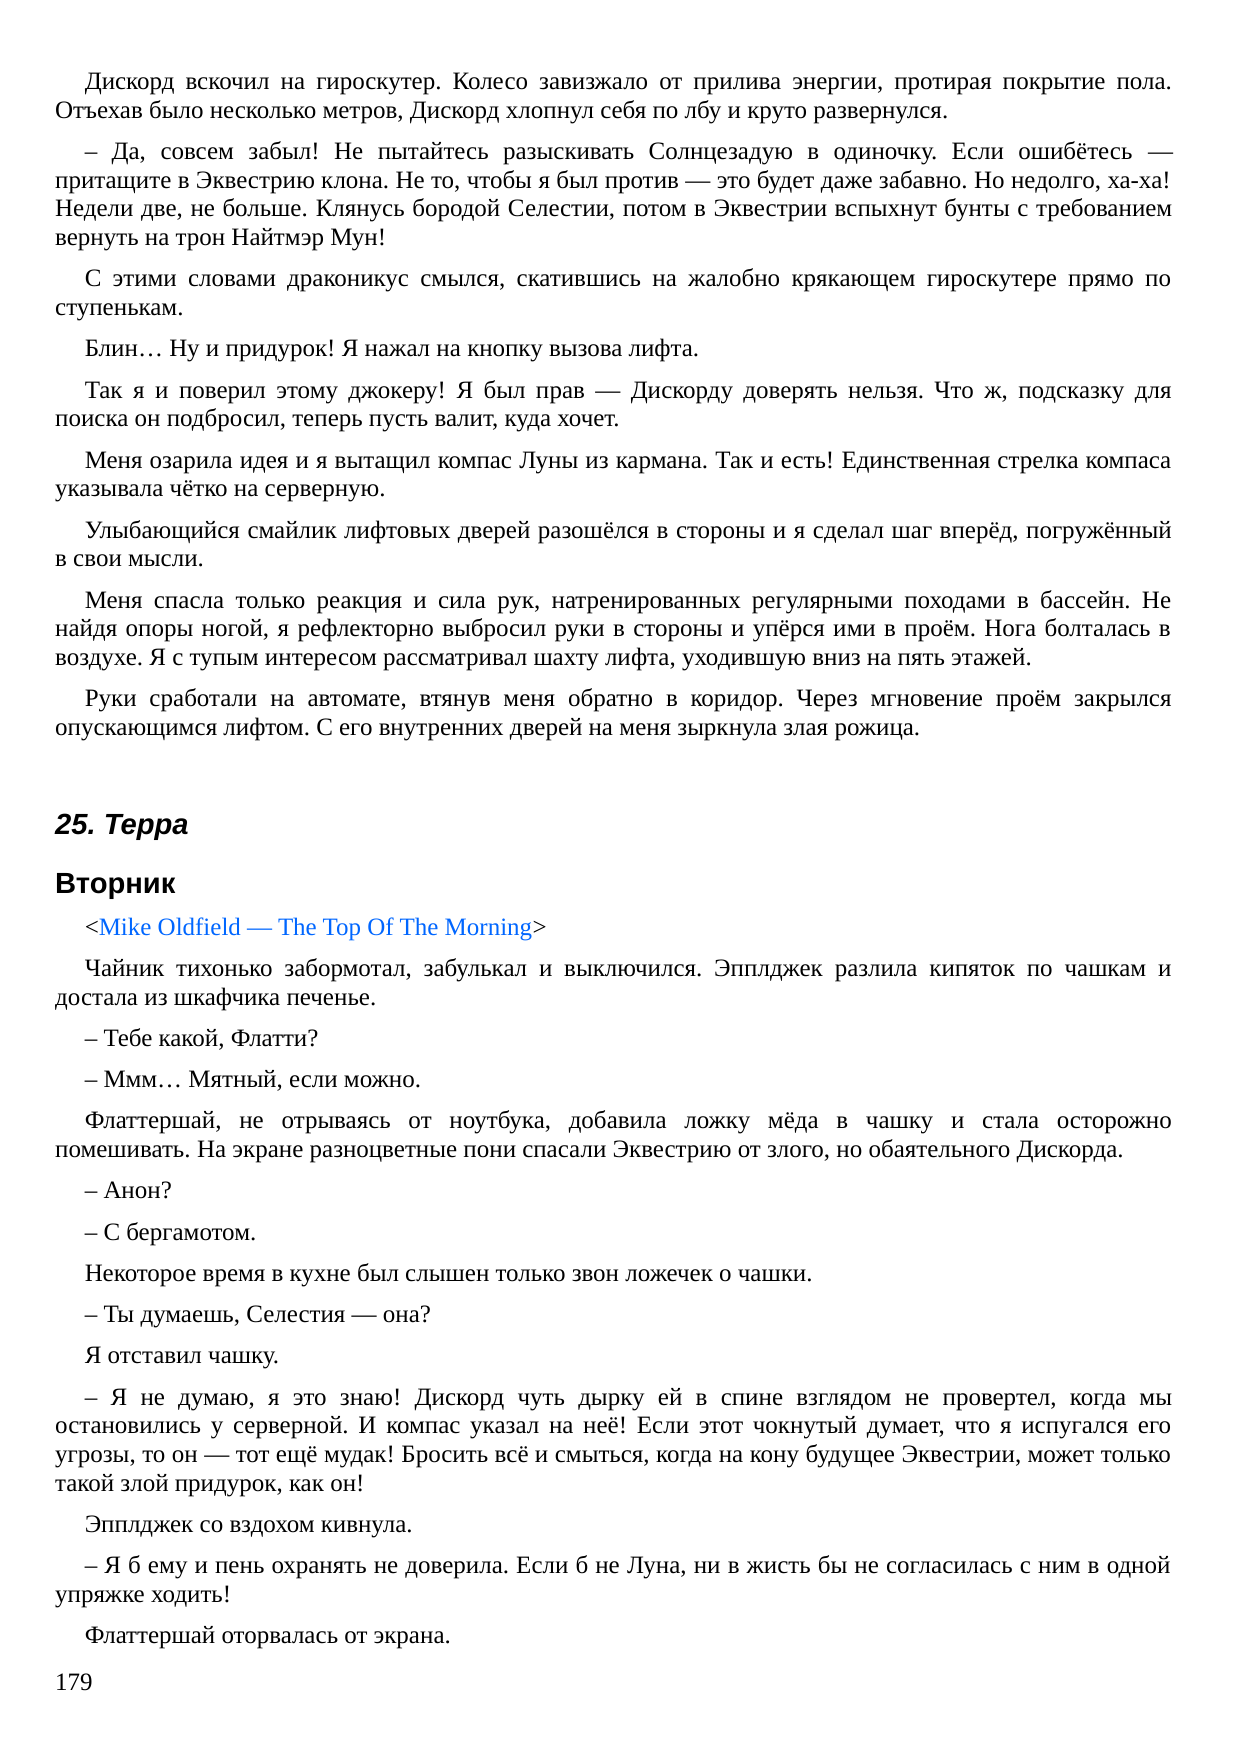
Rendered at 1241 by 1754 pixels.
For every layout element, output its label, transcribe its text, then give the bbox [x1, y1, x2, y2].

subtitle 25. Терра [55, 807, 1173, 841]
text Меня спасла только реакция и сила рук, натренированных регулярными походами в бассейн. Не найдя опоры ногой, я рефлекторно выбросил руки в стороны и упёрся ими в проём. Нога болталась в воздухе. Я с тупым интересом рассматривал шахту лифта, уходившую вниз на пять этажей. [55, 585, 1173, 671]
text – Да, совсем забыл! Не пытайтесь разыскивать Солнцезадую в одиночку. Если ошибётесь — притащите в Эквестрию клона. Не то, чтобы я был против — это будет даже забавно. Но недолго, ха-ха! Недели две, не больше. Клянусь бородой Селестии, потом в Эквестрии вспыхнут бунты с требованием вернуть на трон Найтмэр Мун! [55, 136, 1173, 251]
text – Я не думаю, я это знаю! Дискорд чуть дырку ей в спине взглядом не провертел, когда мы остановились у серверной. И компас указал на неё! Если этот чокнутый думает, что я испугался его угрозы, то он — тот ещё мудак! Бросить всё и смыться, когда на кону будущее Эквестрии, может только такой злой придурок, как он! [55, 1382, 1173, 1497]
text Флаттершай, не отрываясь от ноутбука, добавила ложку мёда в чашку и стала осторожно помешивать. На экране разноцветные пони спасали Эквестрию от злого, но обаятельного Дискорда. [55, 1106, 1173, 1163]
text – Я б ему и пень охранять не доверила. Если б не Луна, ни в жисть бы не согласилась с ним в одной упряжке ходить! [55, 1551, 1173, 1608]
text – С бергамотом. [55, 1217, 1173, 1246]
text – Ммм… Мятный, если можно. [55, 1064, 1173, 1093]
text Улыбающийся смайлик лифтовых дверей разошёлся в стороны и я сделал шаг вперёд, погружённый в свои мысли. [55, 515, 1173, 572]
text С этими словами драконикус смылся, скатившись на жалобно крякающем гироскутере прямо по ступенькам. [55, 263, 1173, 321]
text – Тебе какой, Флатти? [55, 1023, 1173, 1052]
text Некоторое время в кухне был слышен только звон ложечек о чашки. [55, 1258, 1173, 1287]
text Дискорд вскочил на гироскутер. Колесо завизжало от прилива энергии, протирая покрытие пола. Отъехав было несколько метров, Дискорд хлопнул себя по лбу и круто развернулся. [55, 66, 1173, 123]
text Меня озарила идея и я вытащил компас Луны из кармана. Так и есть! Единственная стрелка компаса указывала чётко на серверную. [55, 445, 1173, 502]
text – Анон? [55, 1176, 1173, 1204]
text Флаттершай оторвалась от экрана. [55, 1621, 1173, 1649]
text Руки сработали на автомате, втянув меня обратно в коридор. Через мгновение проём закрылся опускающимся лифтом. С его внутренних дверей на меня зыркнула злая рожица. [55, 683, 1173, 741]
subtitle Вторник [55, 866, 1173, 899]
text <Mike Oldfield — The Top Of The Morning> [55, 912, 1173, 941]
text Чайник тихонько забормотал, забулькал и выключился. Эпплджек разлила кипяток по чашкам и достала из шкафчика печенье. [55, 953, 1173, 1011]
text Я отставил чашку. [55, 1341, 1173, 1369]
text Блин… Ну и придурок! Я нажал на кнопку вызова лифта. [55, 333, 1173, 362]
text Так я и поверил этому джокеру! Я был прав — Дискорду доверять нельзя. Что ж, подсказку для поиска он подбросил, теперь пусть валит, куда хочет. [55, 375, 1173, 432]
text Эпплджек со вздохом кивнула. [55, 1509, 1173, 1538]
text – Ты думаешь, Селестия — она? [55, 1299, 1173, 1328]
